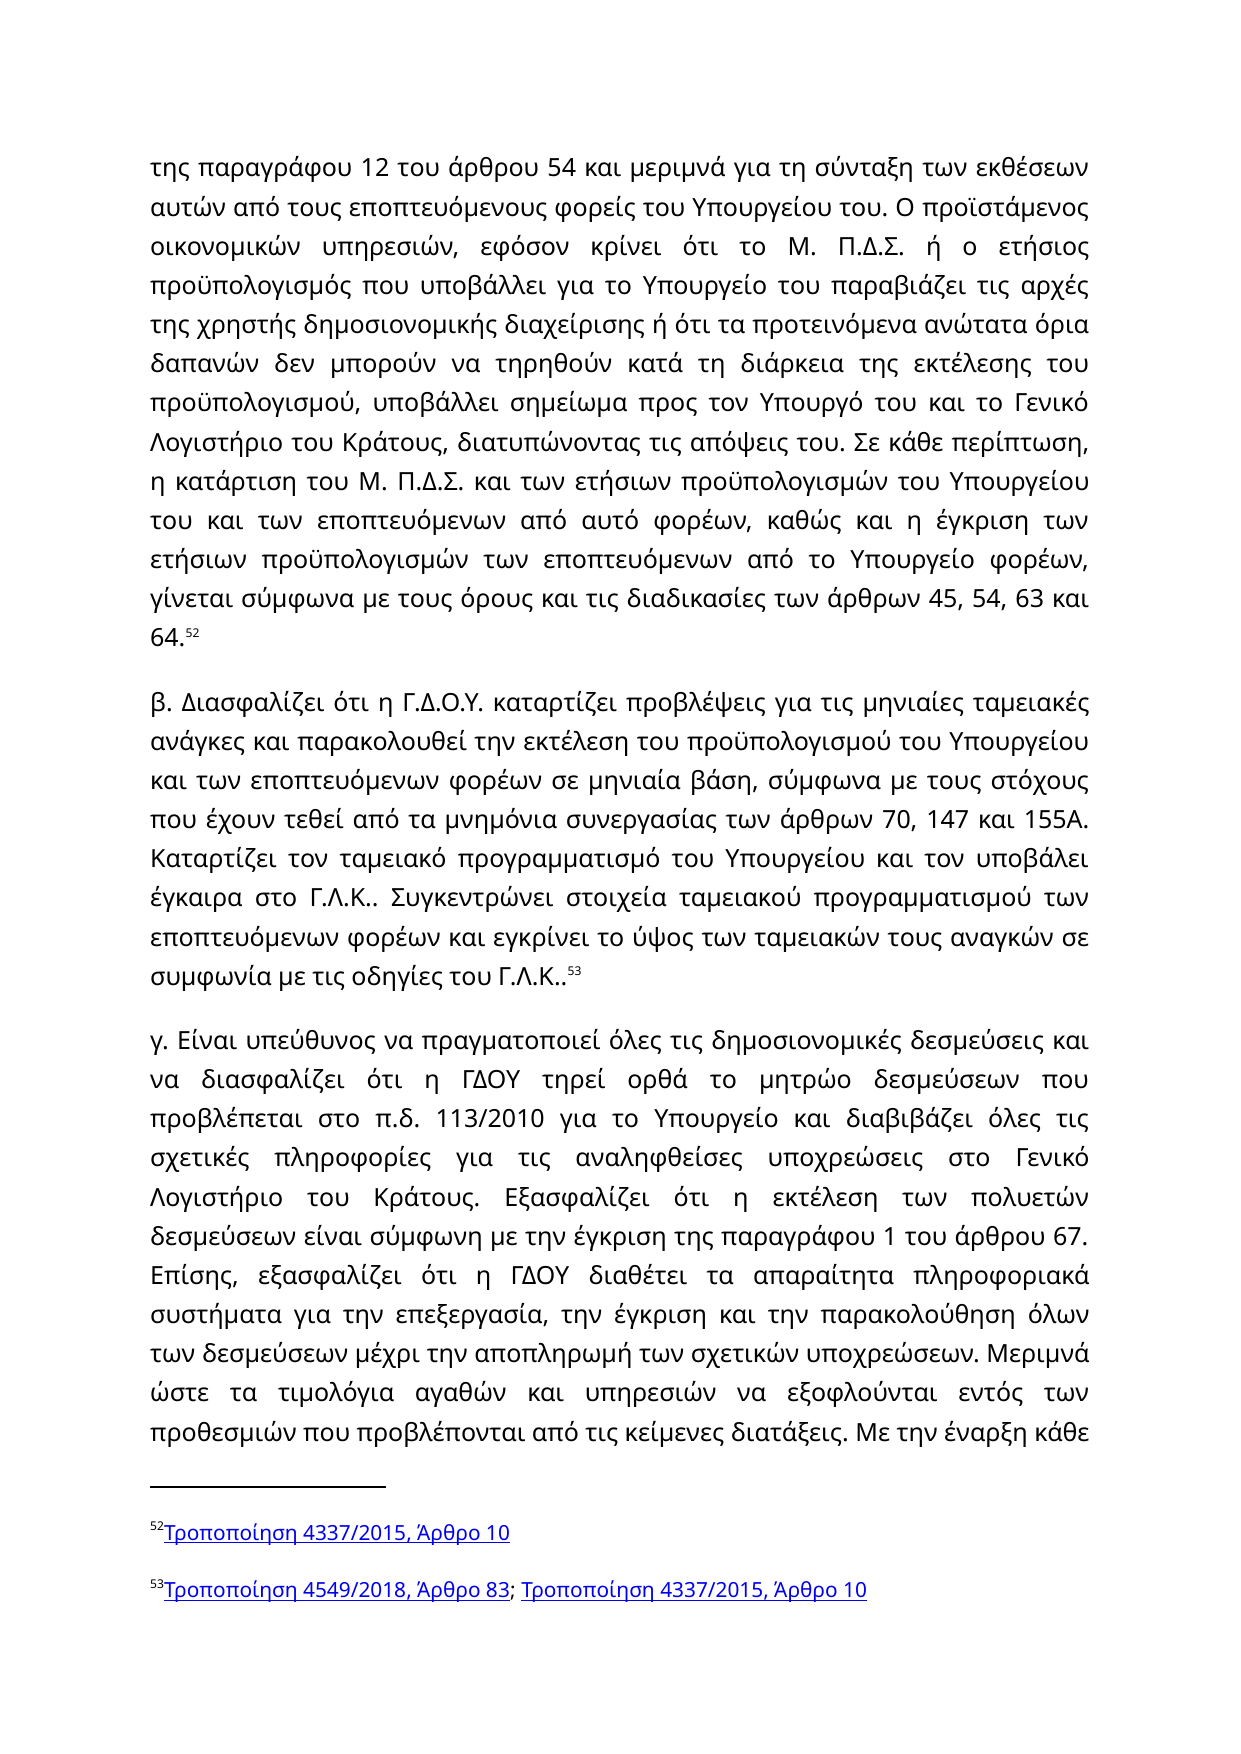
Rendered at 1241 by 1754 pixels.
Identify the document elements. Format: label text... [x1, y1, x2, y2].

text β. Διασφαλίζει ότι η Γ.Δ.Ο.Υ. καταρτίζει προβλέψεις για τις μηνιαίες ταμειακές ανάγκες και παρακολουθεί την εκτέλεση του προϋπολογισμού του Υπουργείου και των εποπτευόμενων φορέων σε μηνιαία βάση, σύμφωνα με τους στόχους που έχουν τεθεί από τα μνημόνια συνεργασίας των άρθρων 70, 147 και 155Α. Καταρτίζει τον ταμειακό προγραμματισμό του Υπουργείου και τον υποβάλει έγκαιρα στο Γ.Λ.Κ.. Συγκεντρώνει στοιχεία ταμειακού προγραμματισμού των εποπτευόμενων φορέων και εγκρίνει το ύψος των ταμειακών τους αναγκών σε συμφωνία με τις οδηγίες του Γ.Λ.Κ.. [150, 684, 1090, 992]
text της παραγράφου 12 του άρθρου 54 και μεριμνά για τη σύνταξη των εκθέσεων αυτών από τους εποπτευόμενους φορείς του Υπουργείου του. Ο προϊστάμενος οικονομικών υπηρεσιών, εφόσον κρίνει ότι το Μ. Π.Δ.Σ. ή ο ετήσιος προϋπολογισμός που υποβάλλει για το Υπουργείο του παραβιάζει τις αρχές της χρηστής δημοσιονομικής διαχείρισης ή ότι τα προτεινόμενα ανώτατα όρια δαπανών δεν μπορούν να τηρηθούν κατά τη διάρκεια της εκτέλεσης του προϋπολογισμού, υποβάλλει σημείωμα προς τον Υπουργό του και το Γενικό Λογιστήριο του Κράτους, διατυπώνοντας τις απόψεις του. Σε κάθε περίπτωση, η κατάρτιση του Μ. Π.Δ.Σ. και των ετήσιων προϋπολογισμών του Υπουργείου του και των εποπτευόμενων από αυτό φορέων, καθώς και η έγκριση των ετήσιων προϋπολογισμών των εποπτευόμενων από το Υπουργείο φορέων, γίνεται σύμφωνα με τους όρους και τις διαδικασίες των άρθρων 45, 54, 63 και 64. [150, 150, 1090, 654]
text Τροποποίηση 4549/2018, Άρθρο 83; Τροποποίηση 4337/2015, Άρθρο 10 [150, 1576, 1090, 1604]
text γ. Είναι υπεύθυνος να πραγματοποιεί όλες τις δημοσιονομικές δεσμεύσεις και να διασφαλίζει ότι η ΓΔΟΥ τηρεί ορθά το μητρώο δεσμεύσεων που προβλέπεται στο π.δ. 113/2010 για το Υπουργείο και διαβιβάζει όλες τις σχετικές πληροφορίες για τις αναληφθείσες υποχρεώσεις στο Γενικό Λογιστήριο του Κράτους. Εξασφαλίζει ότι η εκτέλεση των πολυετών δεσμεύσεων είναι σύμφωνη με την έγκριση της παραγράφου 1 του άρθρου 67. Επίσης, εξασφαλίζει ότι η ΓΔΟΥ διαθέτει τα απαραίτητα πληροφοριακά συστήματα για την επεξεργασία, την έγκριση και την παρακολούθηση όλων των δεσμεύσεων μέχρι την αποπληρωμή των σχετικών υποχρεώσεων. Μεριμνά ώστε τα τιμολόγια αγαθών και υπηρεσιών να εξοφλούνται εντός των προθεσμιών που προβλέπονται από τις κείμενες διατάξεις. Με την έναρξη κάθε [150, 1022, 1090, 1448]
text Τροποποίηση 4337/2015, Άρθρο 10 [150, 1518, 1090, 1546]
